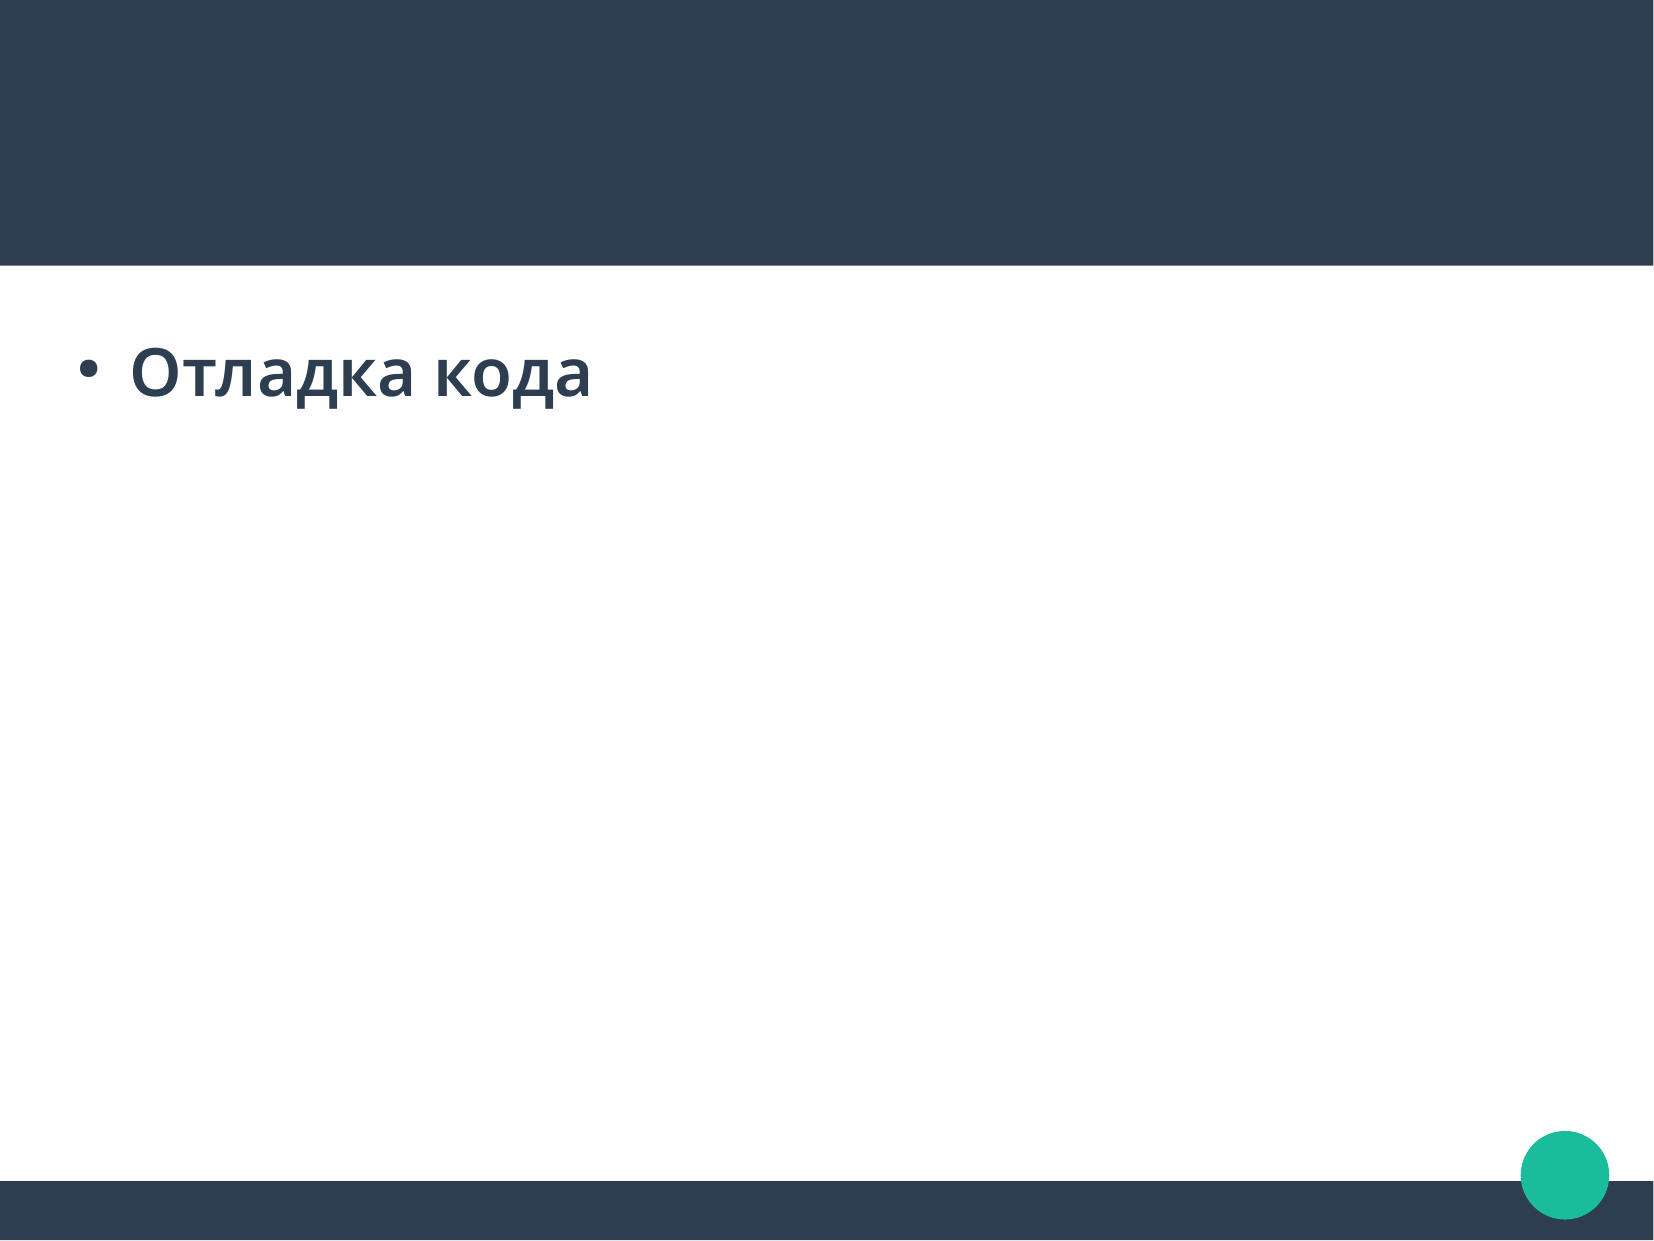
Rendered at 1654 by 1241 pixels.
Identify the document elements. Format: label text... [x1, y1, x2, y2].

list Отладка кода [59, 324, 1595, 1152]
